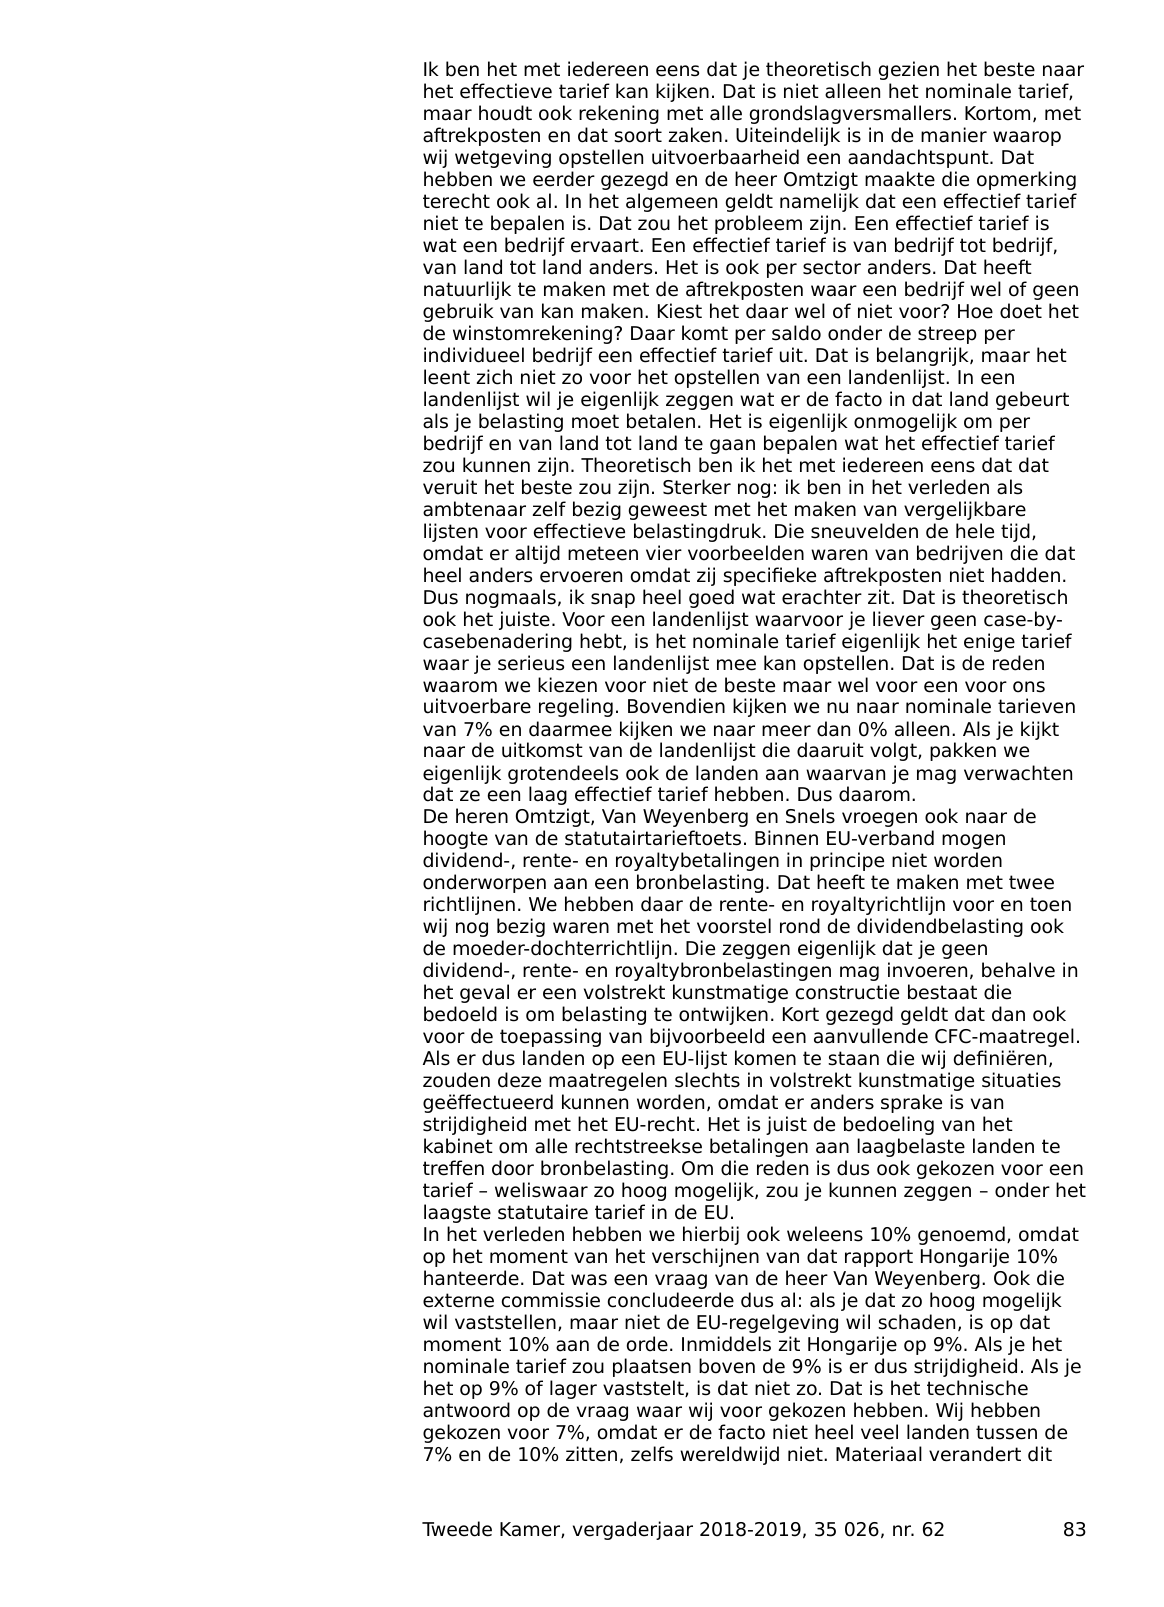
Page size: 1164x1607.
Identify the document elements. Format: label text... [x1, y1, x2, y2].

text Dus nogmaals, ik snap heel goed wat erachter zit. Dat is theoretisch ook het juiste. Voor een landenlijst waarvoor je liever geen case-by-casebenadering hebt, is het nominale tarief eigenlijk het enige tarief waar je serieus een landenlijst mee kan opstellen. Dat is de reden waarom we kiezen voor niet de beste maar wel voor een voor ons uitvoerbare regeling. Bovendien kijken we nu naar nominale tarieven van 7% en daarmee kijken we naar meer dan 0% alleen. Als je kijkt naar de uitkomst van de landenlijst die daaruit volgt, pakken we eigenlijk grotendeels ook de landen aan waarvan je mag verwachten dat ze een laag effectief tarief hebben. Dus daarom. [422, 587, 1087, 806]
text Ik ben het met iedereen eens dat je theoretisch gezien het beste naar het effectieve tarief kan kijken. Dat is niet alleen het nominale tarief, maar houdt ook rekening met alle grondslagversmallers. Kortom, met aftrekposten en dat soort zaken. Uiteindelijk is in de manier waarop wij wetgeving opstellen uitvoerbaarheid een aandachtspunt. Dat hebben we eerder gezegd en de heer Omtzigt maakte die opmerking terecht ook al. In het algemeen geldt namelijk dat een effectief tarief niet te bepalen is. Dat zou het probleem zijn. Een effectief tarief is wat een bedrijf ervaart. Een effectief tarief is van bedrijf tot bedrijf, van land tot land anders. Het is ook per sector anders. Dat heeft natuurlijk te maken met de aftrekposten waar een bedrijf wel of geen gebruik van kan maken. Kiest het daar wel of niet voor? Hoe doet het de winstomrekening? Daar komt per saldo onder de streep per individueel bedrijf een effectief tarief uit. Dat is belangrijk, maar het leent zich niet zo voor het opstellen van een landenlijst. In een landenlijst wil je eigenlijk zeggen wat er de facto in dat land gebeurt als je belasting moet betalen. Het is eigenlijk onmogelijk om per bedrijf en van land tot land te gaan bepalen wat het effectief tarief zou kunnen zijn. Theoretisch ben ik het met iedereen eens dat dat veruit het beste zou zijn. Sterker nog: ik ben in het verleden als ambtenaar zelf bezig geweest met het maken van vergelijkbare lijsten voor effectieve belastingdruk. Die sneuvelden de hele tijd, omdat er altijd meteen vier voorbeelden waren van bedrijven die dat heel anders ervoeren omdat zij specifieke aftrekposten niet hadden. [422, 59, 1087, 587]
text De heren Omtzigt, Van Weyenberg en Snels vroegen ook naar de hoogte van de statutairtarieftoets. Binnen EU-verband mogen dividend-, rente- en royaltybetalingen in principe niet worden onderworpen aan een bronbelasting. Dat heeft te maken met twee richtlijnen. We hebben daar de rente- en royaltyrichtlijn voor en toen wij nog bezig waren met het voorstel rond de dividendbelasting ook de moeder-dochterrichtlijn. Die zeggen eigenlijk dat je geen dividend-, rente- en royaltybronbelastingen mag invoeren, behalve in het geval er een volstrekt kunstmatige constructie bestaat die bedoeld is om belasting te ontwijken. Kort gezegd geldt dat dan ook voor de toepassing van bijvoorbeeld een aanvullende CFC-maatregel. Als er dus landen op een EU-lijst komen te staan die wij definiëren, zouden deze maatregelen slechts in volstrekt kunstmatige situaties geëffectueerd kunnen worden, omdat er anders sprake is van strijdigheid met het EU-recht. Het is juist de bedoeling van het kabinet om alle rechtstreekse betalingen aan laagbelaste landen te treffen door bronbelasting. Om die reden is dus ook gekozen voor een tarief – weliswaar zo hoog mogelijk, zou je kunnen zeggen – onder het laagste statutaire tarief in de EU. [422, 806, 1087, 1224]
text In het verleden hebben we hierbij ook weleens 10% genoemd, omdat op het moment van het verschijnen van dat rapport Hongarije 10% hanteerde. Dat was een vraag van de heer Van Weyenberg. Ook die externe commissie concludeerde dus al: als je dat zo hoog mogelijk wil vaststellen, maar niet de EU-regelgeving wil schaden, is op dat moment 10% aan de orde. Inmiddels zit Hongarije op 9%. Als je het nominale tarief zou plaatsen boven de 9% is er dus strijdigheid. Als je het op 9% of lager vaststelt, is dat niet zo. Dat is het technische antwoord op de vraag waar wij voor gekozen hebben. Wij hebben gekozen voor 7%, omdat er de facto niet heel veel landen tussen de 7% en de 10% zitten, zelfs wereldwijd niet. Materiaal verandert dit [422, 1224, 1087, 1466]
